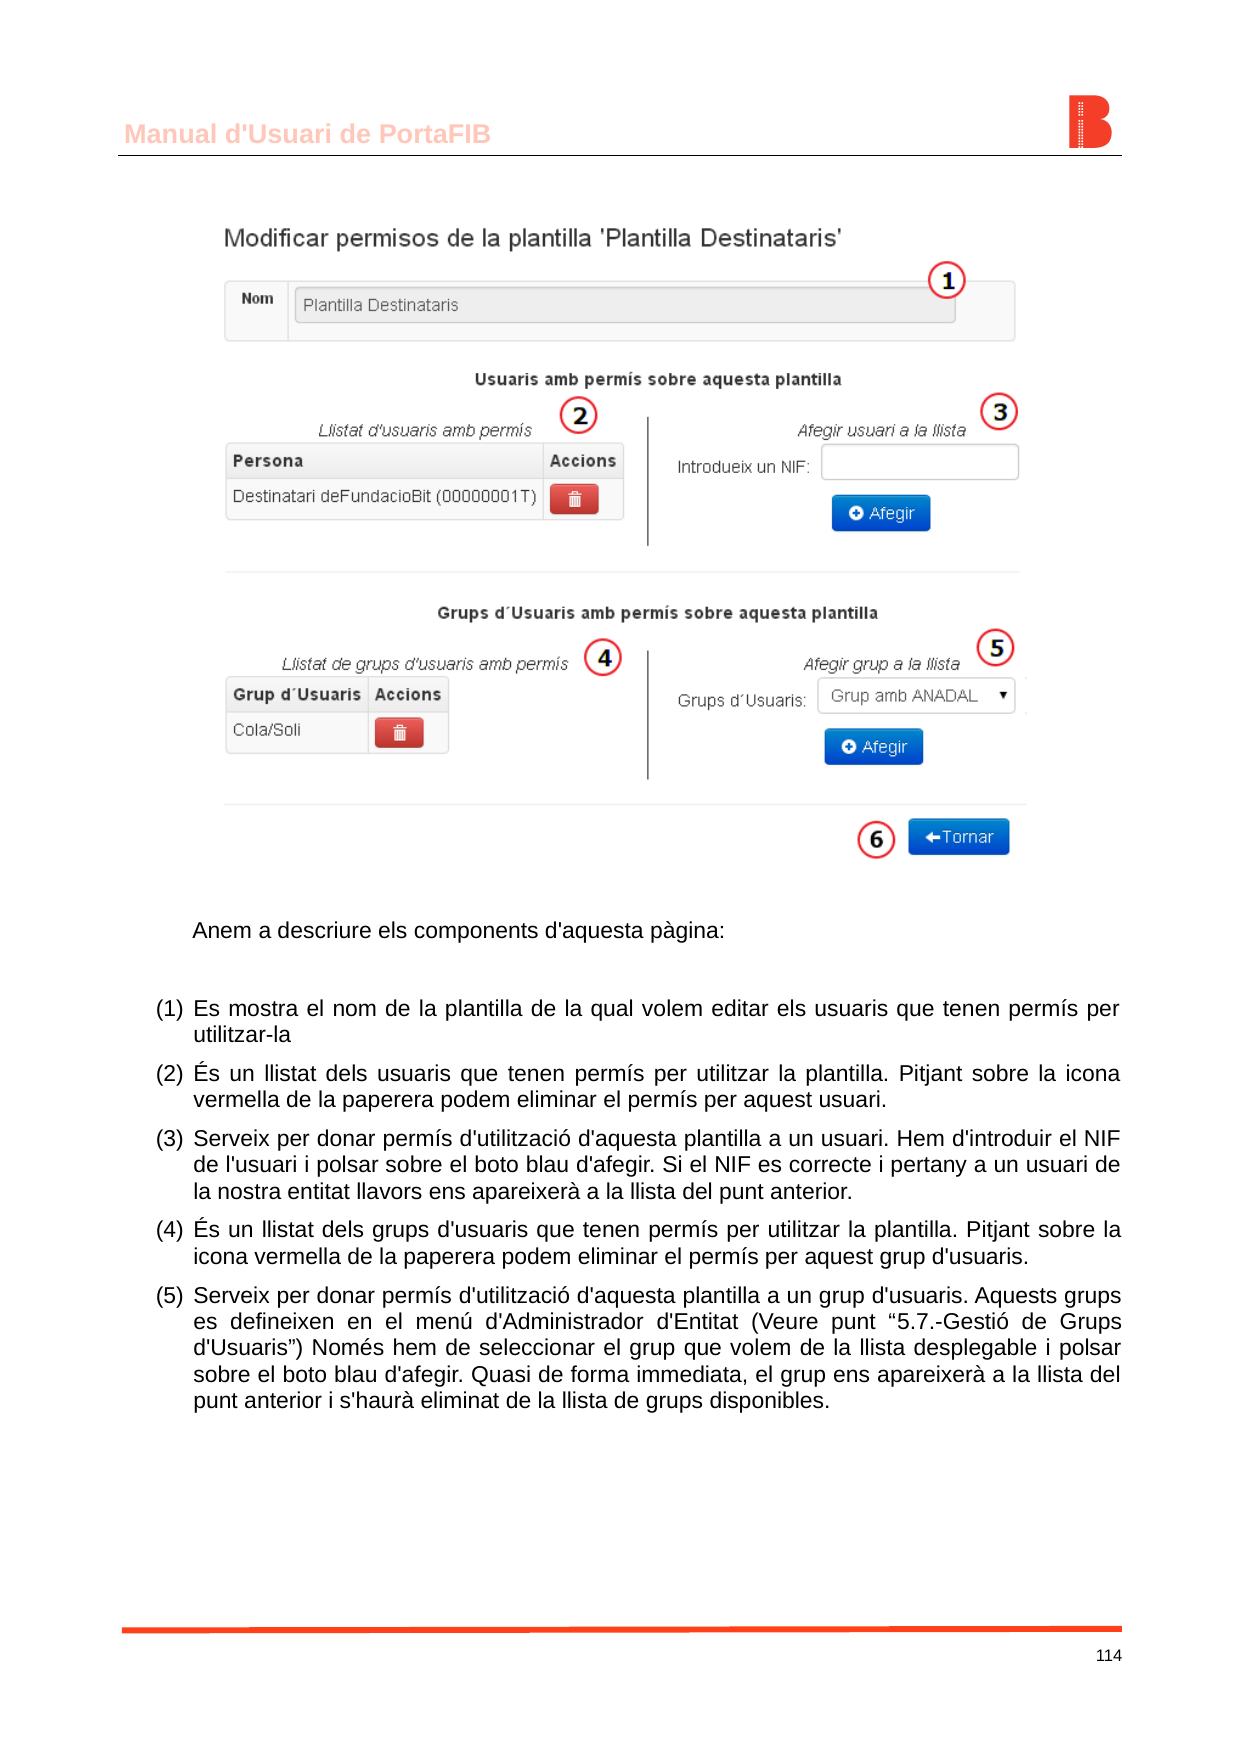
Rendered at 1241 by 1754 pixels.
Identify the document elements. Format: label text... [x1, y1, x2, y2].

list És un llistat dels grups d'usuaris que tenen permís per utilitzar la plantilla. Pitjant sobre la icona vermella de la paperera podem eliminar el permís per aquest grup d'usuaris. [156, 1216, 1122, 1269]
text Anem a descriure els components d'aquesta pàgina: [118, 917, 1122, 943]
list És un llistat dels usuaris que tenen permís per utilitzar la plantilla. Pitjant sobre la icona vermella de la paperera podem eliminar el permís per aquest usuari. [156, 1060, 1122, 1112]
list Es mostra el nom de la plantilla de la qual volem editar els usuaris que tenen permís per utilitzar-la [156, 994, 1122, 1047]
list Serveix per donar permís d'utilització d'aquesta plantilla a un usuari. Hem d'introduir el NIF de l'usuari i polsar sobre el boto blau d'afegir. Si el NIF es correcte i pertany a un usuari de la nostra entitat llavors ens apareixerà a la llista del punt anterior. [156, 1125, 1122, 1204]
picture [211, 215, 1029, 866]
list Serveix per donar permís d'utilització d'aquesta plantilla a un grup d'usuaris. Aquests grups es defineixen en el menú d'Administrador d'Entitat (Veure punt “5.7.-Gestió de Grups d'Usuaris”) Només hem de seleccionar el grup que volem de la llista desplegable i polsar sobre el boto blau d'afegir. Quasi de forma immediata, el grup ens apareixerà a la llista del punt anterior i s'haurà eliminat de la llista de grups disponibles. [156, 1282, 1122, 1413]
picture [1063, 94, 1117, 150]
